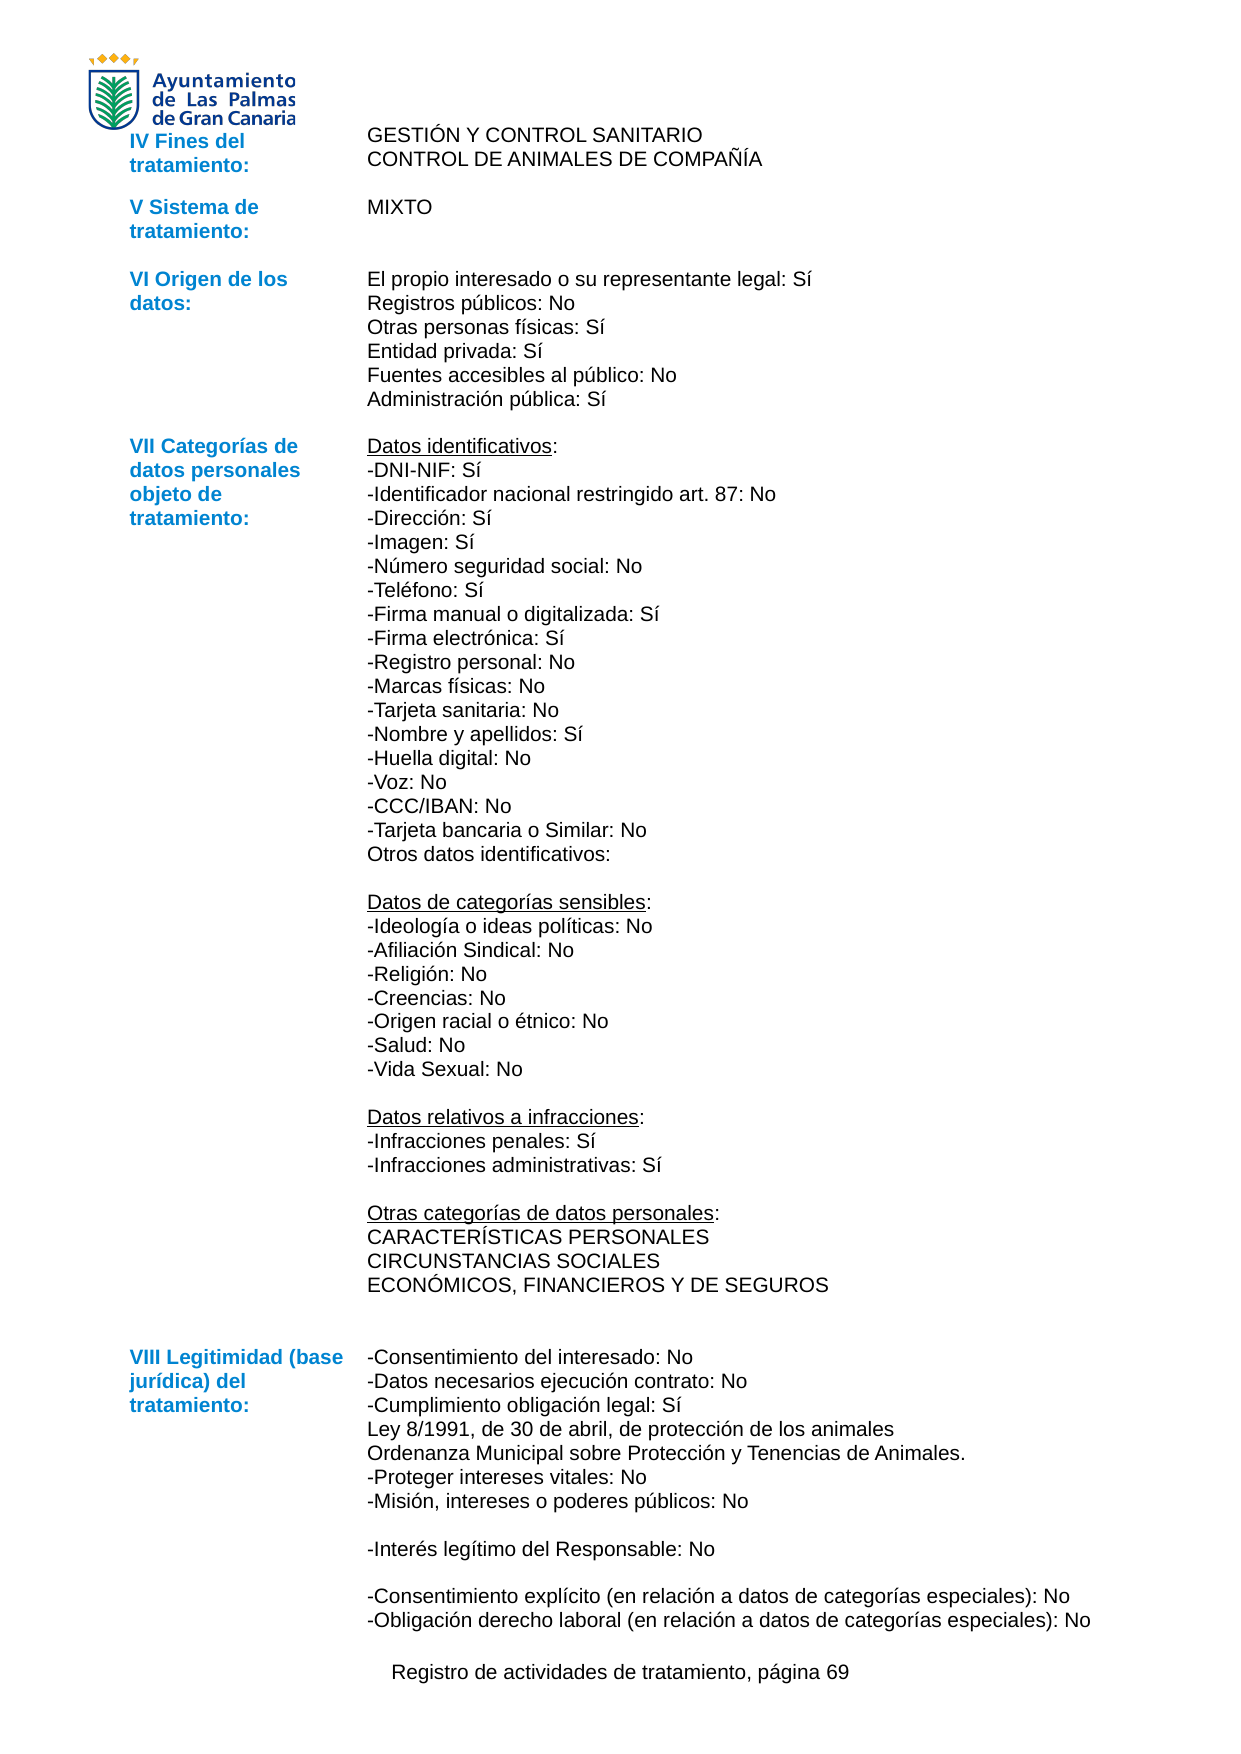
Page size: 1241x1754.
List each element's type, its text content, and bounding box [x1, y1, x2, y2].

table_cell GESTIÓN Y CONTROL SANITARIO CONTROL DE ANIMALES DE COMPAÑÍA [356, 123, 1122, 195]
table_cell MIXTO [356, 195, 1122, 267]
table_cell Datos identificativos: -DNI-NIF: Sí -Identificador nacional restringido art. 87: No -Dirección: Sí -Imagen: Sí -Número seguridad social: No -Teléfono: Sí -Firma manual o digitalizada: Sí -Firma electrónica: Sí -Registro personal: No -Marcas físicas: No -Tarjeta sanitaria: No -Nombre y apellidos: Sí -Huella digital: No -Voz: No -CCC/IBAN: No -Tarjeta bancaria o Similar: No Otros datos identificativos: Datos de categorías sensibles: -Ideología o ideas políticas: No -Afiliación Sindical: No -Religión: No -Creencias: No -Origen racial o étnico: No -Salud: No -Vida Sexual: No Datos relativos a infracciones: -Infracciones penales: Sí -Infracciones administrativas: Sí Otras categorías de datos personales: CARACTERÍSTICAS PERSONALES CIRCUNSTANCIAS SOCIALES ECONÓMICOS, FINANCIEROS Y DE SEGUROS [356, 434, 1122, 1345]
table_cell IV Fines del tratamiento: [118, 123, 356, 195]
table_cell VII Categorías de datos personales objeto de tratamiento: [118, 434, 356, 1345]
table_cell El propio interesado o su representante legal: Sí Registros públicos: No Otras personas físicas: Sí Entidad privada: Sí Fuentes accesibles al público: No Administración pública: Sí [356, 267, 1122, 434]
table_cell VI Origen de los datos: [118, 267, 356, 434]
table_cell [133, 99, 356, 123]
table_cell -Consentimiento del interesado: No -Datos necesarios ejecución contrato: No -Cumplimiento obligación legal: Sí Ley 8/1991, de 30 de abril, de protección de los animales Ordenanza Municipal sobre Protección y Tenencias de Animales. -Proteger intereses vitales: No -Misión, intereses o poderes públicos: No -Interés legítimo del Responsable: No -Consentimiento explícito (en relación a datos de categorías especiales): No -Obligación derecho laboral (en relación a datos de categorías especiales): No [356, 1345, 1122, 1632]
table_cell V Sistema de tratamiento: [118, 195, 356, 267]
table_cell [356, 99, 1122, 123]
table_cell VIII Legitimidad (base jurídica) del tratamiento: [118, 1345, 356, 1632]
